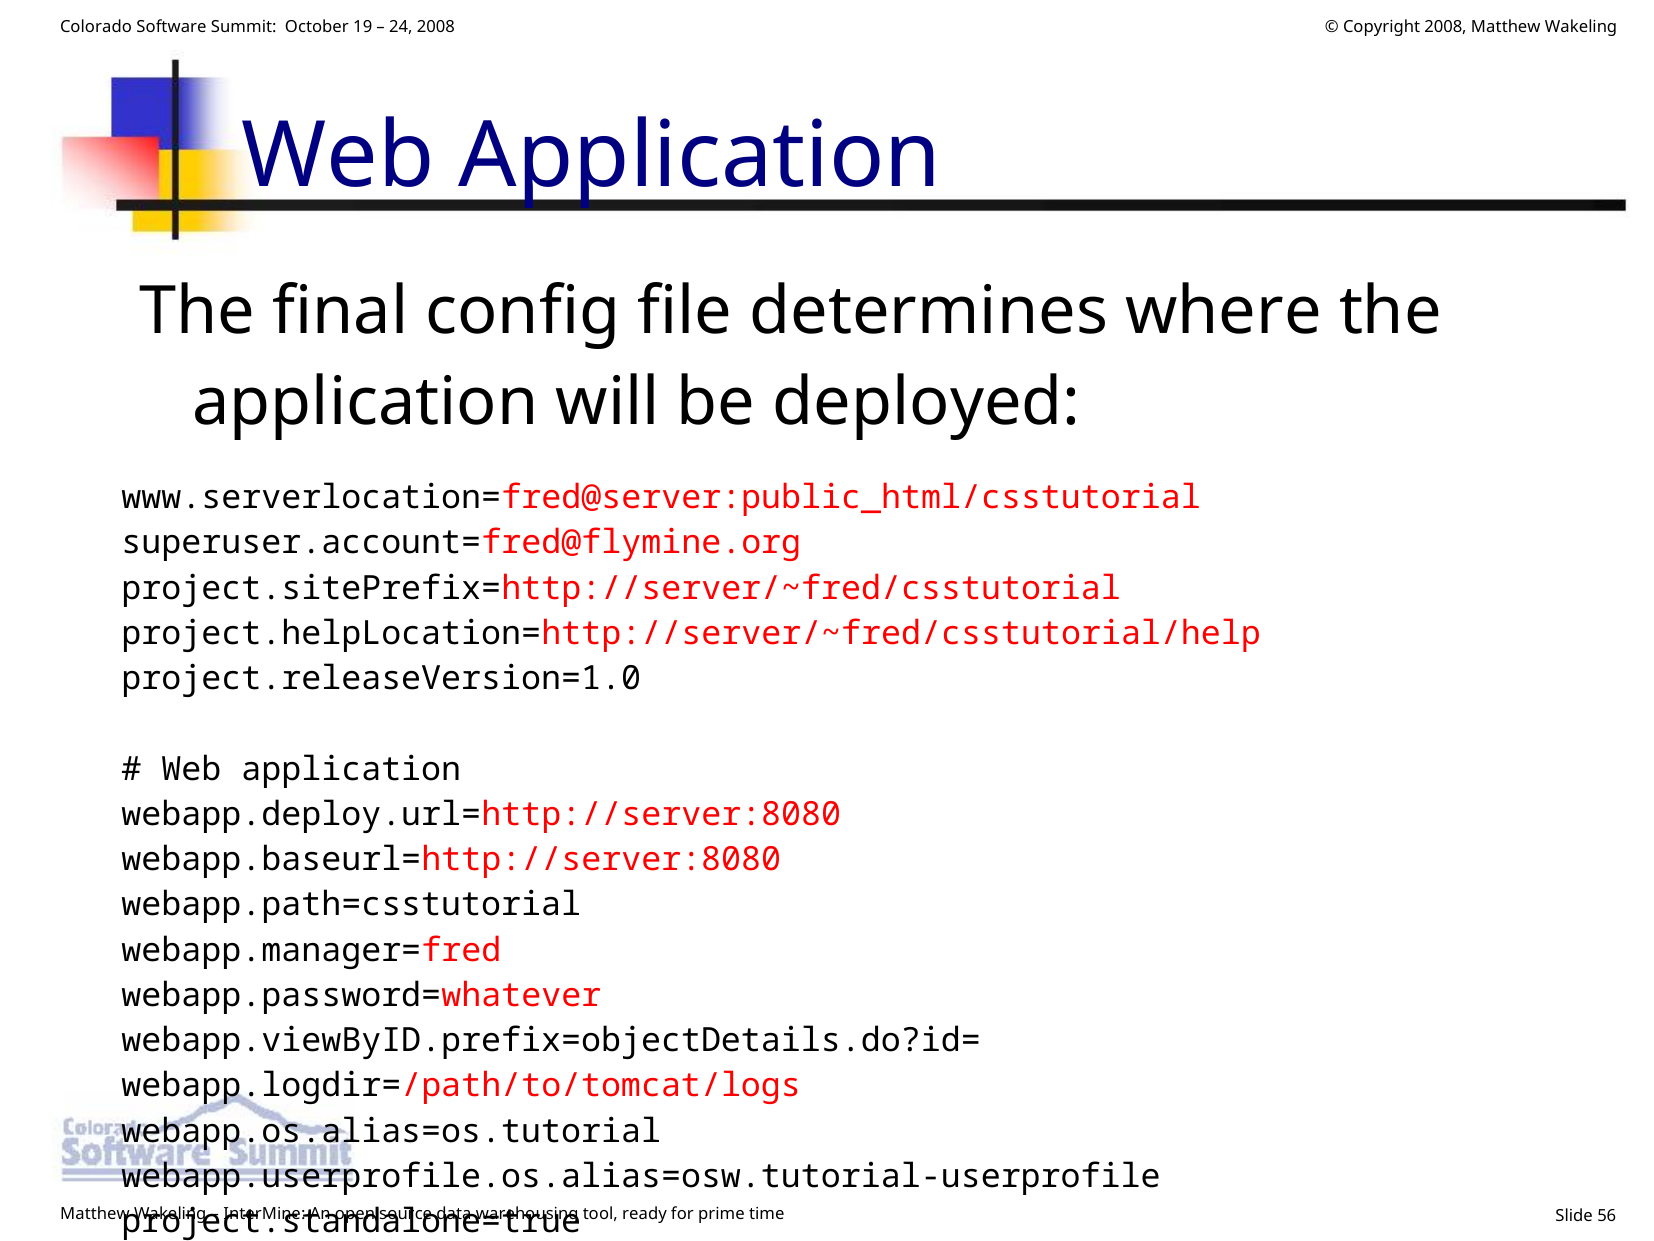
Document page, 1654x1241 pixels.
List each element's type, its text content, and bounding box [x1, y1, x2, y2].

title Web Application [241, 74, 1654, 228]
picture [0, 0, 1654, 1241]
list The final config file determines where the application will be deployed: www.serverlocation=fred@server:public_html/csstutorial superuser.account=fred@flymine.org project.sitePrefix=http://server/~fred/csstutorial project.helpLocation=http://server/~fred/csstutorial/help project.releaseVersion=1.0 # Web application webapp.deploy.url=http://server:8080 webapp.baseurl=http://server:8080 webapp.path=csstutorial webapp.manager=fred webapp.password=whatever webapp.viewByID.prefix=objectDetails.do?id= webapp.logdir=/path/to/tomcat/logs webapp.os.alias=os.tutorial webapp.userprofile.os.alias=osw.tutorial-userprofile project.standalone=true [121, 262, 1534, 1127]
